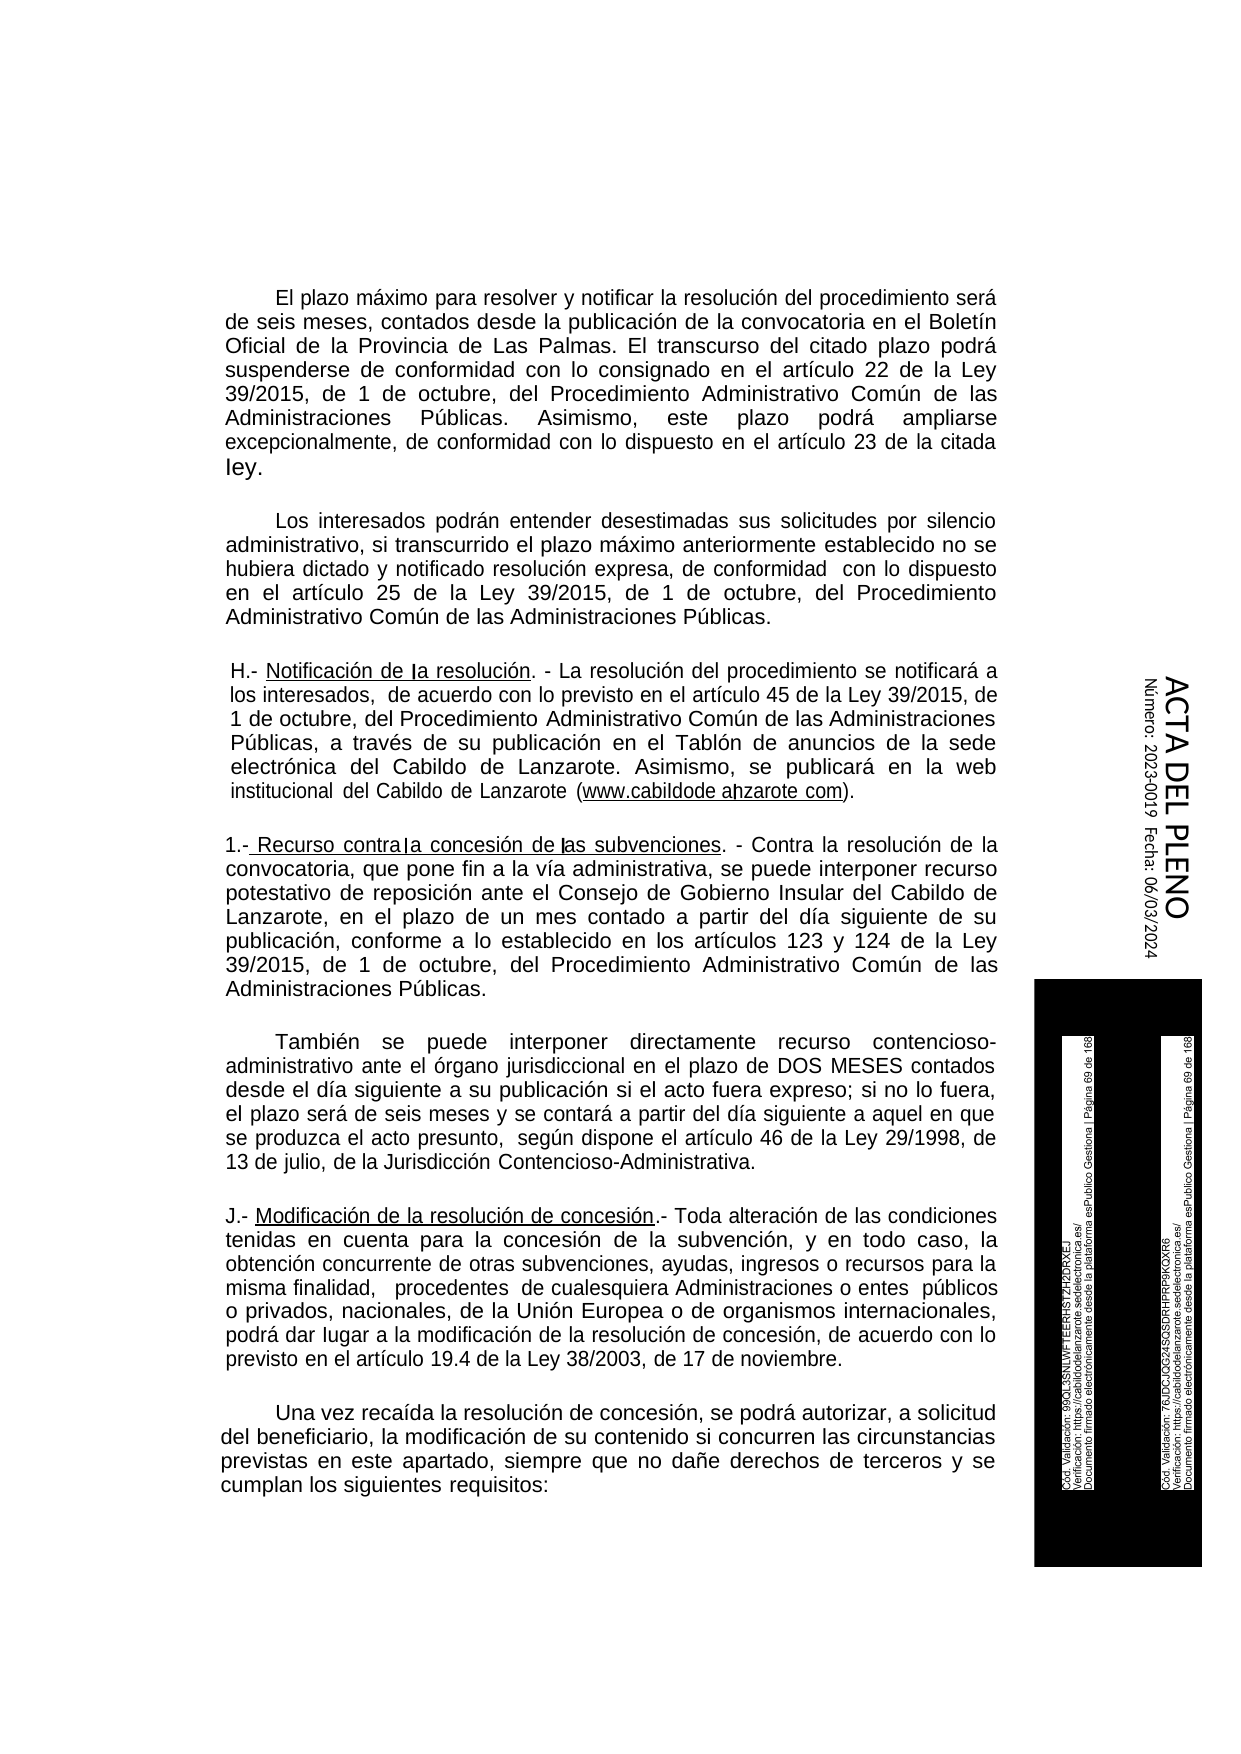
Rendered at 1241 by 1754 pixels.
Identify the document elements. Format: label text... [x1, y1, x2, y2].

text ACTA DEL PLENO [1161, 676, 1196, 966]
picture [1062, 1036, 1094, 1490]
text Públicas, a través de su publicación en el Tablón de anuncios de la sede electrónica del Cabildo de Lanzarote. Asimismo, se publicará en la web institucional del Cabildo de Lanzarote (www.cabiIdode anzarote com). [230, 731, 997, 803]
text H.- Notificación de a resolución. - La resolución del procedimiento se notificará a los interesados, de acuerdo con lo previsto en el artículo 45 de la Ley 39/2015, de 1 de octubre, del Procedimiento Administrativo Común de las Administraciones [229, 659, 999, 731]
text Número: 2023-0019 Fecha: 06/03/2024 [1142, 678, 1161, 966]
picture [1161, 1036, 1194, 1490]
text Los interesados podrán entender desestimadas sus solicitudes por silencio administrativo, si transcurrido el plazo máximo anteriormente establecido no se hubiera dictado y notificado resolución expresa, de conformidad con lo dispuesto en el artículo 25 de la Ley 39/2015, de 1 de octubre, del Procedimiento Administrativo Común de las Administraciones Públicas. [225, 510, 997, 629]
text El plazo máximo para resolver y notificar la resolución del procedimiento será de seis meses, contados desde la publicación de la convocatoria en el Boletín Oficial de la Provincia de Las Palmas. El transcurso del citado plazo podrá suspenderse de conformidad con lo consignado en el artículo 22 de la Ley 39/2015, de 1 de octubre, del Procedimiento Administrativo Común de las Administraciones Públicas. Asimismo, este plazo podrá ampliarse excepcionalmente, de conformidad con lo dispuesto en el artículo 23 de la citada Iey. [225, 287, 998, 481]
text 1.- Recurso contra a concesión de as subvenciones. - Contra la resolución de la convocatoria, que pone fin a la vía administrativa, se puede interponer recurso potestativo de reposición ante el Consejo de Gobierno Insular del Cabildo de Lanzarote, en el plazo de un mes contado a partir del día siguiente de su publicación, conforme a lo establecido en los artículos 123 y 124 de la Ley 39/2015, de 1 de octubre, del Procedimiento Administrativo Común de las Administraciones Públicas. [224, 833, 999, 1001]
text También se puede interponer directamente recurso contencioso- administrativo ante el órgano jurisdiccional en el plazo de DOS MESES contados desde el día siguiente a su publicación si el acto fuera expreso; si no lo fuera, el plazo será de seis meses y se contará a partir del día siguiente a aquel en que se produzca el acto presunto, según dispone el artículo 46 de la Ley 29/1998, de 13 de julio, de la Jurisdicción Contencioso-Administrativa. [225, 1031, 997, 1174]
text J.- Modificación de la resolución de concesión.- Toda alteración de las condiciones tenidas en cuenta para la concesión de la subvención, y en todo caso, la obtención concurrente de otras subvenciones, ayudas, ingresos o recursos para la misma finalidad, procedentes de cualesquiera Administraciones o entes públicos o privados, nacionales, de la Unión Europea o de organismos internacionales, podrá dar Iugar a la modificación de la resolución de concesión, de acuerdo con lo previsto en el artículo 19.4 de la Ley 38/2003, de 17 de noviembre. [225, 1204, 998, 1372]
text Una vez recaída la resolución de concesión, se podrá autorizar, a solicitud del beneficiario, la modificación de su contenido si concurren las circunstancias previstas en este apartado, siempre que no dañe derechos de terceros y se cumplan los siguientes requisitos: [220, 1401, 997, 1497]
